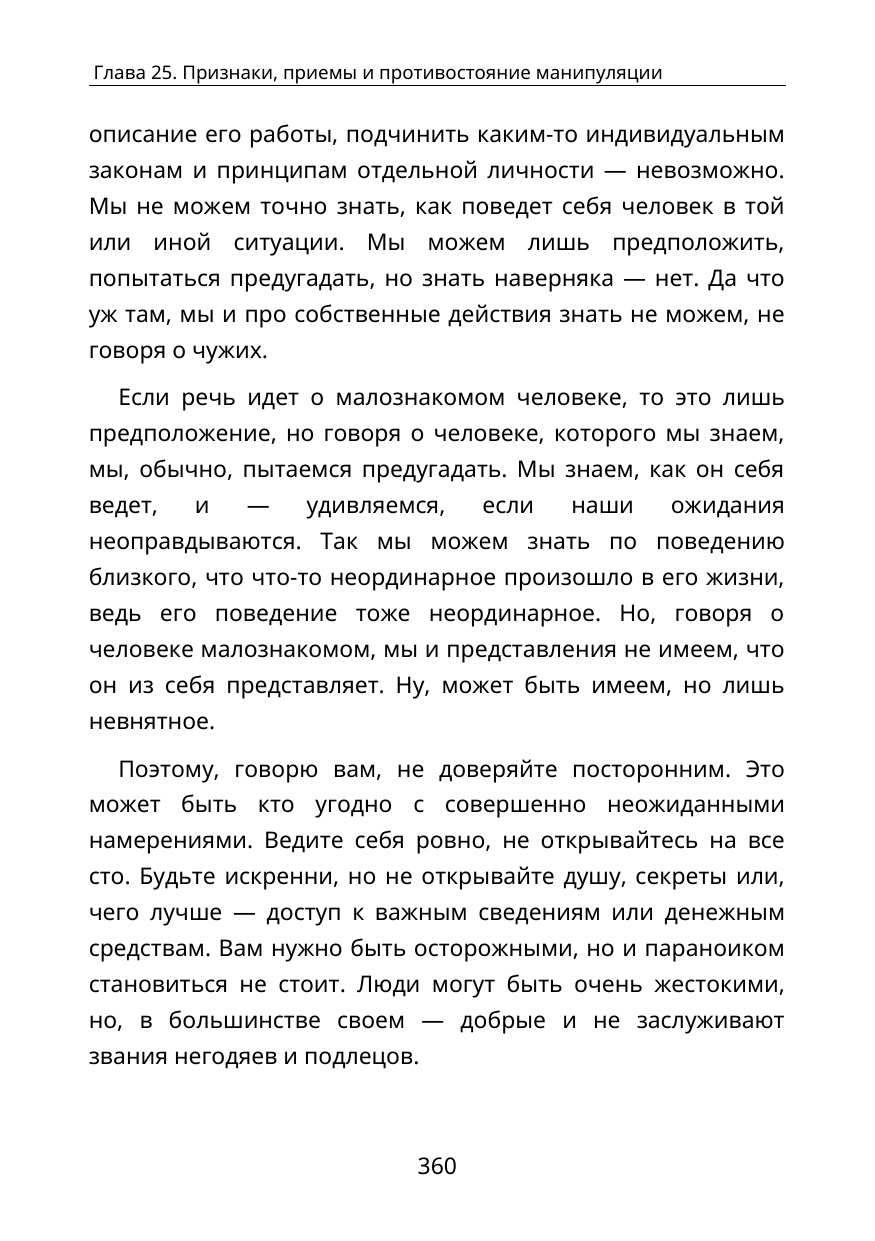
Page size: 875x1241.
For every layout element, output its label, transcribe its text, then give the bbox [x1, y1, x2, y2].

text описание его работы, подчинить каким-то индивидуальным законам и принципам отдельной личности — невозможно. Мы не можем точно знать, как поведет себя человек в той или иной ситуации. Мы можем лишь предположить, попытаться предугадать, но знать наверняка — нет. Да что уж там, мы и про собственные действия знать не можем, не говоря о чужих. [88, 118, 786, 365]
text Поэтому, говорю вам, не доверяйте посторонним. Это может быть кто угодно с совершенно неожиданными намерениями. Ведите себя ровно, не открывайтесь на все сто. Будьте искренни, но не открывайте душу, секреты или, чего лучше — доступ к важным сведениям или денежным средствам. Вам нужно быть осторожными, но и параноиком становиться не стоит. Люди могут быть очень жестокими, но, в большинстве своем — добрые и не заслуживают звания негодяев и подлецов. [88, 752, 786, 1071]
text Если речь идет о малознакомом человеке, то это лишь предположение, но говоря о человеке, которого мы знаем, мы, обычно, пытаемся предугадать. Мы знаем, как он себя ведет, и — удивляемся, если наши ожидания неоправдываются. Так мы можем знать по поведению близкого, что что-то неординарное произошло в его жизни, ведь его поведение тоже неординарное. Но, говоря о человеке малознакомом, мы и представления не имеем, что он из себя представляет. Ну, может быть имеем, но лишь невнятное. [88, 381, 786, 736]
